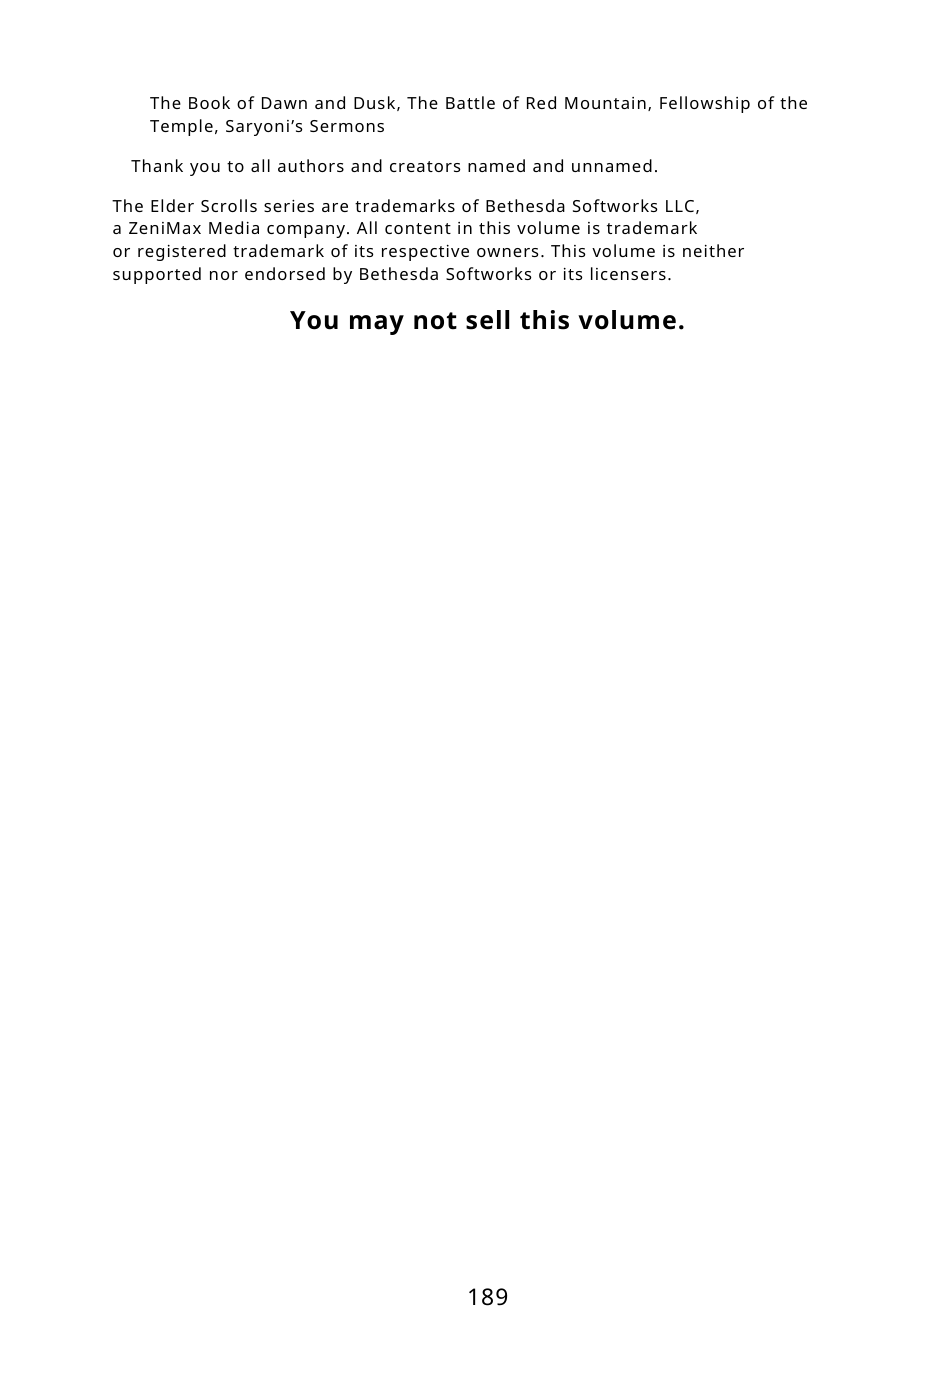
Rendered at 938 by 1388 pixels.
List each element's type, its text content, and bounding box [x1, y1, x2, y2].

text Thank you to all authors and creators named and unnamed. [131, 154, 862, 177]
text The Elder Scrolls series are trademarks of Bethesda Softworks LLC, a ZeniMax Media company. All content in this volume is trademark or registered trademark of its respective owners. This volume is neither supported nor endorsed by Bethesda Softworks or its licensers. [112, 194, 806, 285]
text The Book of Dawn and Dusk, The Battle of Red Mountain, Fellowship of the Temple, Saryoni’s Sermons [150, 92, 862, 137]
text You may not sell this volume. [112, 302, 862, 336]
